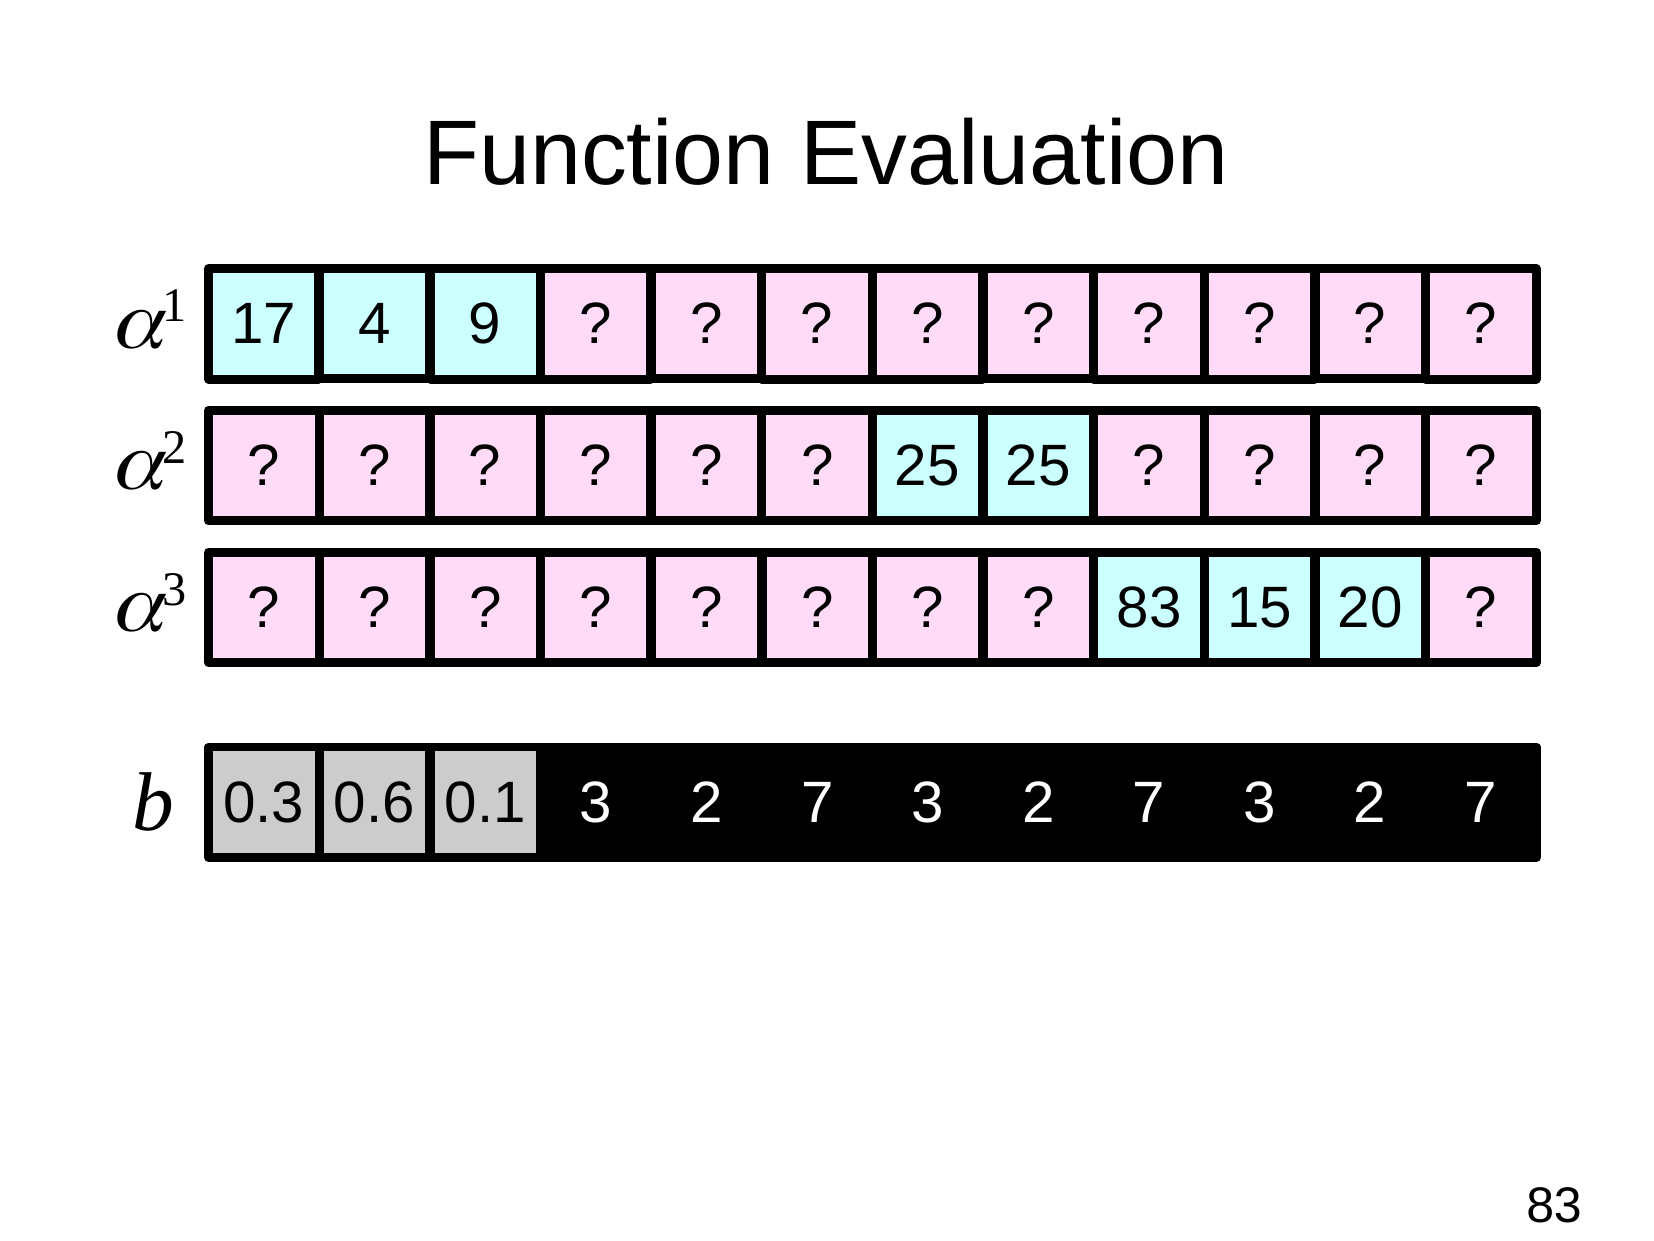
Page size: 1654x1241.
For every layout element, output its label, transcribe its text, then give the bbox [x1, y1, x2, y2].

text_box ? [319, 410, 430, 521]
text_box 3 [1204, 746, 1315, 858]
text_box 4 [319, 268, 430, 379]
text_box ? [651, 268, 761, 379]
text_box 0.1 [430, 746, 541, 858]
text_box 7 [1425, 746, 1537, 858]
text_box α3 [95, 563, 202, 673]
text_box ? [430, 410, 541, 521]
text_box ? [872, 552, 983, 663]
text_box ? [651, 410, 761, 521]
text_box ? [541, 552, 651, 663]
text_box ? [762, 552, 872, 663]
title Function Evaluation [82, 49, 1571, 257]
text_box ? [1425, 552, 1537, 663]
text_box ? [651, 552, 762, 663]
text_box ? [430, 552, 541, 663]
text_box ? [1204, 268, 1315, 380]
text_box 0.3 [208, 746, 319, 858]
text_box ? [1425, 268, 1537, 380]
text_box ? [208, 552, 319, 663]
text_box ? [541, 268, 651, 380]
text_box ? [1315, 268, 1425, 379]
text_box ? [983, 552, 1093, 663]
text_box 7 [761, 746, 872, 858]
text_box α2 [95, 421, 202, 531]
text_box 20 [1315, 552, 1425, 663]
text_box ? [541, 410, 651, 521]
text_box ? [208, 410, 319, 521]
text_box ? [319, 552, 430, 663]
text_box ? [1425, 410, 1537, 521]
text_box 2 [651, 746, 761, 858]
text_box ? [1315, 410, 1425, 521]
text_box b [117, 749, 188, 857]
text_box 2 [983, 746, 1093, 858]
text_box 17 [208, 268, 319, 380]
text_box ? [761, 410, 872, 521]
text_box 15 [1204, 552, 1315, 663]
text_box 0.6 [319, 746, 430, 858]
text_box α1 [95, 280, 202, 389]
text_box 7 [1093, 746, 1204, 858]
text_box ? [1093, 268, 1204, 380]
text_box ? [761, 268, 872, 380]
text_box 2 [1315, 746, 1425, 858]
text_box 25 [983, 410, 1093, 521]
text_box 3 [872, 746, 983, 858]
text_box 9 [430, 268, 541, 380]
text_box 83 [1093, 552, 1204, 663]
text_box ? [1093, 410, 1204, 521]
text_box ? [1204, 410, 1315, 521]
text_box 3 [541, 746, 651, 858]
text_box 25 [872, 410, 983, 521]
text_box ? [872, 268, 983, 380]
text_box ? [983, 268, 1093, 379]
